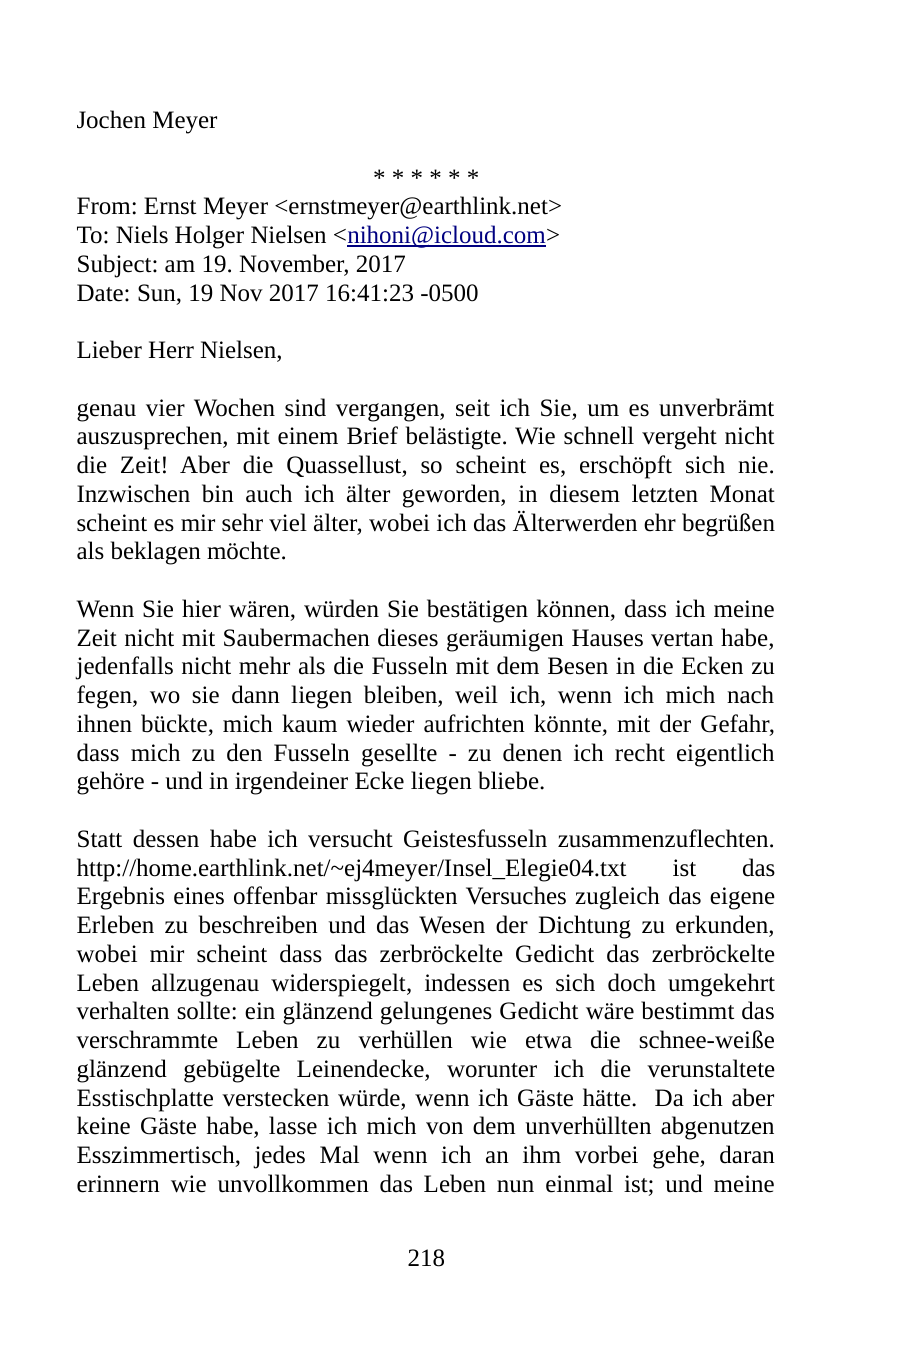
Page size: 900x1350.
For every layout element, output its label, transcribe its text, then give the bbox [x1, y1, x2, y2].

text Lieber Herr Nielsen, [76, 335, 776, 364]
text Subject: am 19. November, 2017 [76, 249, 776, 278]
text genau vier Wochen sind vergangen, seit ich Sie, um es unverbrämt auszusprechen, mit einem Brief belästigte. Wie schnell vergeht nicht die Zeit! Aber die Quassellust, so scheint es, erschöpft sich nie. Inzwischen bin auch ich älter geworden, in diesem letzten Monat scheint es mir sehr viel älter, wobei ich das Älterwerden ehr begrüßen als beklagen möchte. [76, 393, 776, 565]
text Wenn Sie hier wären, würden Sie bestätigen können, dass ich meine Zeit nicht mit Saubermachen dieses geräumigen Hauses vertan habe, jedenfalls nicht mehr als die Fusseln mit dem Besen in die Ecken zu fegen, wo sie dann liegen bleiben, weil ich, wenn ich mich nach ihnen bückte, mich kaum wieder aufrichten könnte, mit der Gefahr, dass mich zu den Fusseln gesellte - zu denen ich recht eigentlich gehöre - und in irgendeiner Ecke liegen bliebe. [76, 594, 776, 795]
text To: Niels Holger Nielsen <nihoni@icloud.com> [76, 220, 776, 249]
text Statt dessen habe ich versucht Geistesfusseln zusammenzuflechten. http://home.earthlink.net/~ej4meyer/Insel_Elegie04.txt ist das Ergebnis eines offenbar missglückten Versuches zugleich das eigene Erleben zu beschreiben und das Wesen der Dichtung zu erkunden, wobei mir scheint dass das zerbröckelte Gedicht das zerbröckelte Leben allzugenau widerspiegelt, indessen es sich doch umgekehrt verhalten sollte: ein glänzend gelungenes Gedicht wäre bestimmt das verschrammte Leben zu verhüllen wie etwa die schnee-weiße glänzend gebügelte Leinendecke, worunter ich die verunstaltete Esstischplatte verstecken würde, wenn ich Gäste hätte. Da ich aber keine Gäste habe, lasse ich mich von dem unverhüllten abgenutzen Esszimmertisch, jedes Mal wenn ich an ihm vorbei gehe, daran erinnern wie unvollkommen das Leben nun einmal ist; und meine [76, 824, 776, 1198]
text Jochen Meyer [76, 105, 776, 134]
text Date: Sun, 19 Nov 2017 16:41:23 -0500 [76, 278, 776, 306]
text From: Ernst Meyer <ernstmeyer@earthlink.net> [76, 191, 776, 220]
text * * * * * * [76, 163, 776, 191]
